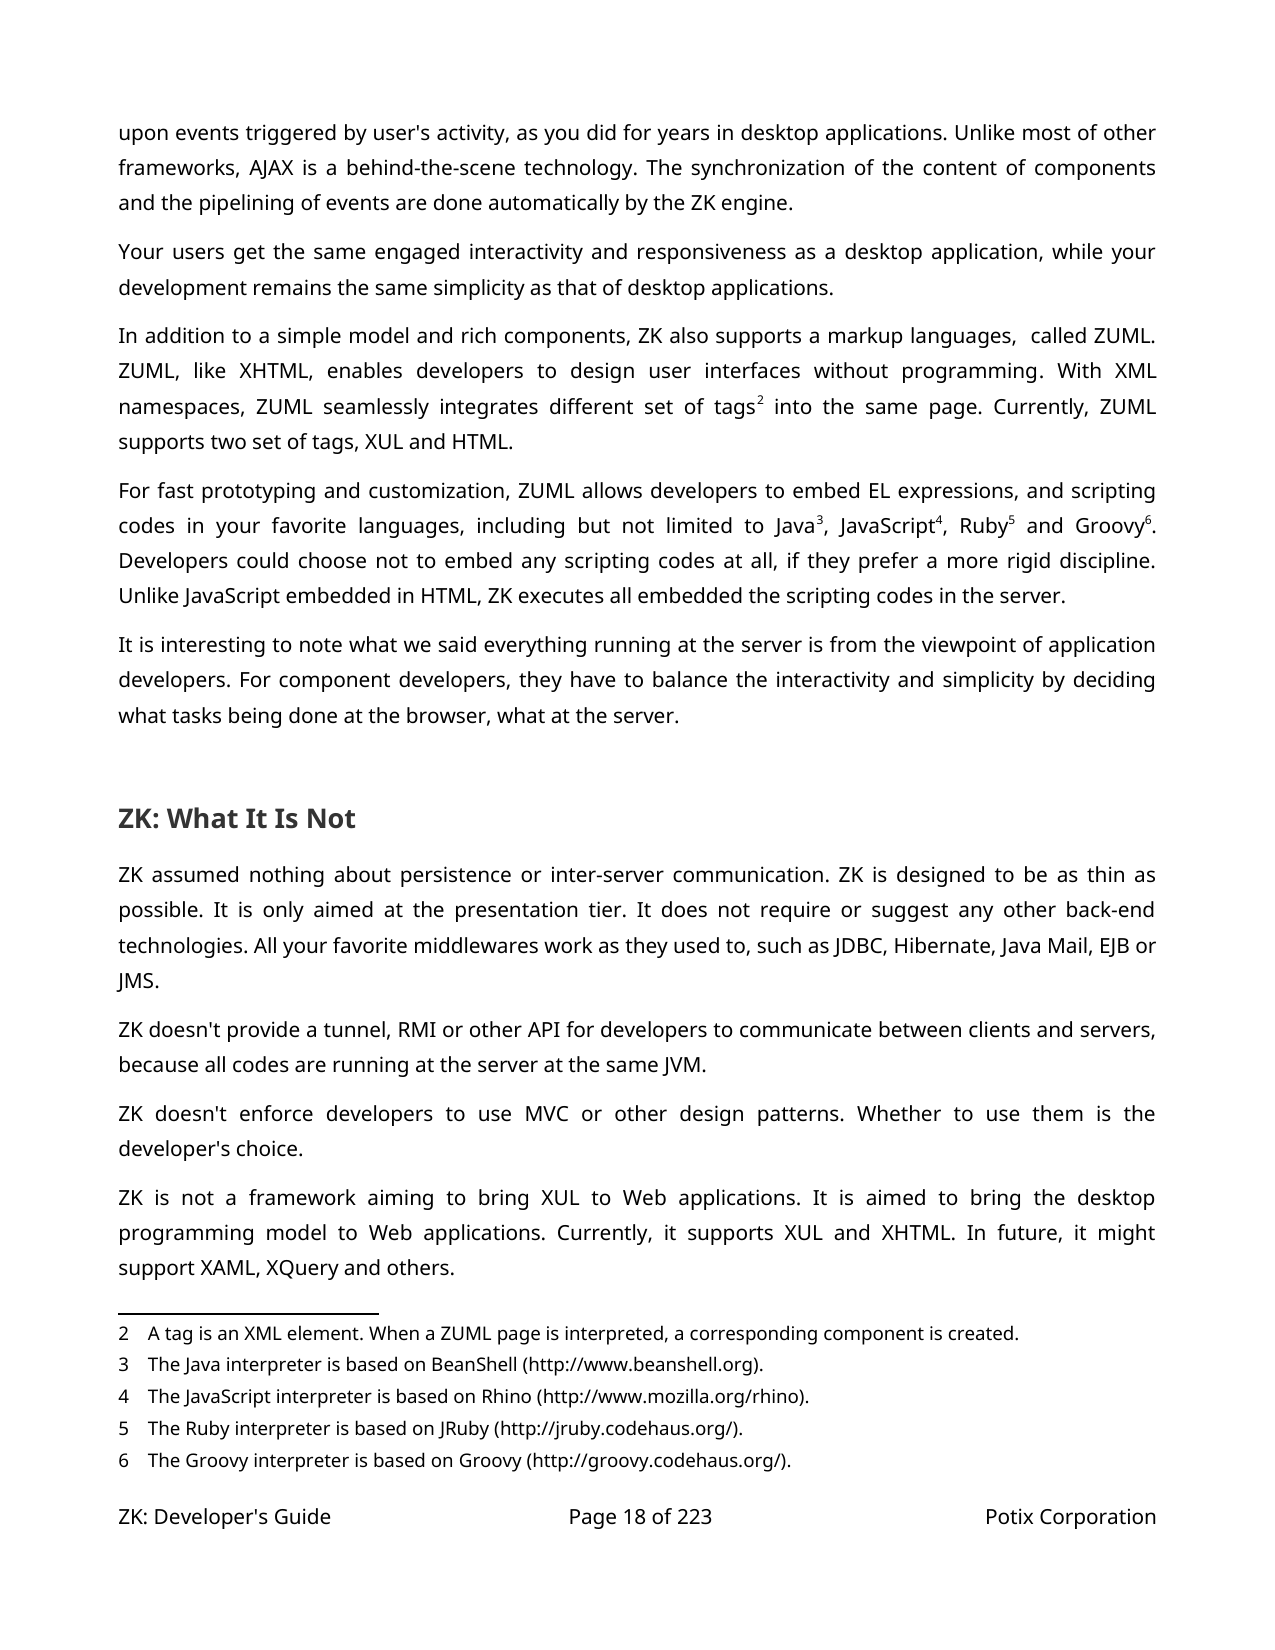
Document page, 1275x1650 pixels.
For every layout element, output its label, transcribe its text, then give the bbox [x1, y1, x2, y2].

text The Ruby interpreter is based on JRuby (http://jruby.codehaus.org/). [118, 1416, 1157, 1441]
text The Java interpreter is based on BeanShell (http://www.beanshell.org). [118, 1352, 1157, 1377]
subtitle ZK: What It Is Not [118, 800, 1157, 837]
text A tag is an XML element. When a ZUML page is interpreted, a corresponding component is created. [118, 1320, 1157, 1345]
text ZK doesn't enforce developers to use MVC or other design patterns. Whether to use them is the developer's choice. [118, 1099, 1157, 1162]
text upon events triggered by user's activity, as you did for years in desktop applications. Unlike most of other frameworks, AJAX is a behind-the-scene technology. The synchronization of the content of components and the pipelining of events are done automatically by the ZK engine. [118, 118, 1157, 217]
text Your users get the same engaged interactivity and responsiveness as a desktop application, while your development remains the same simplicity as that of desktop applications. [118, 237, 1157, 301]
text The Groovy interpreter is based on Groovy (http://groovy.codehaus.org/). [118, 1447, 1157, 1473]
text ZK doesn't provide a tunnel, RMI or other API for developers to communicate between clients and servers, because all codes are running at the server at the same JVM. [118, 1015, 1157, 1078]
text In addition to a simple model and rich components, ZK also supports a markup languages, called ZUML. ZUML, like XHTML, enables developers to design user interfaces without programming. With XML namespaces, ZUML seamlessly integrates different set of tags into the same page. Currently, ZUML supports two set of tags, XUL and HTML. [118, 321, 1157, 455]
text For fast prototyping and customization, ZUML allows developers to embed EL expressions, and scripting codes in your favorite languages, including but not limited to Java, JavaScript, Ruby and Groovy. Developers could choose not to embed any scripting codes at all, if they prefer a more rigid discipline. Unlike JavaScript embedded in HTML, ZK executes all embedded the scripting codes in the server. [118, 476, 1157, 610]
text The JavaScript interpreter is based on Rhino (http://www.mozilla.org/rhino). [118, 1384, 1157, 1409]
text It is interesting to note what we said everything running at the server is from the viewpoint of application developers. For component developers, they have to balance the interactivity and simplicity by deciding what tasks being done at the browser, what at the server. [118, 630, 1157, 729]
text ZK is not a framework aiming to bring XUL to Web applications. It is aimed to bring the desktop programming model to Web applications. Currently, it supports XUL and XHTML. In future, it might support XAML, XQuery and others. [118, 1183, 1157, 1282]
text ZK assumed nothing about persistence or inter-server communication. ZK is designed to be as thin as possible. It is only aimed at the presentation tier. It does not require or suggest any other back-end technologies. All your favorite middlewares work as they used to, such as JDBC, Hibernate, Java Mail, EJB or JMS. [118, 860, 1157, 994]
